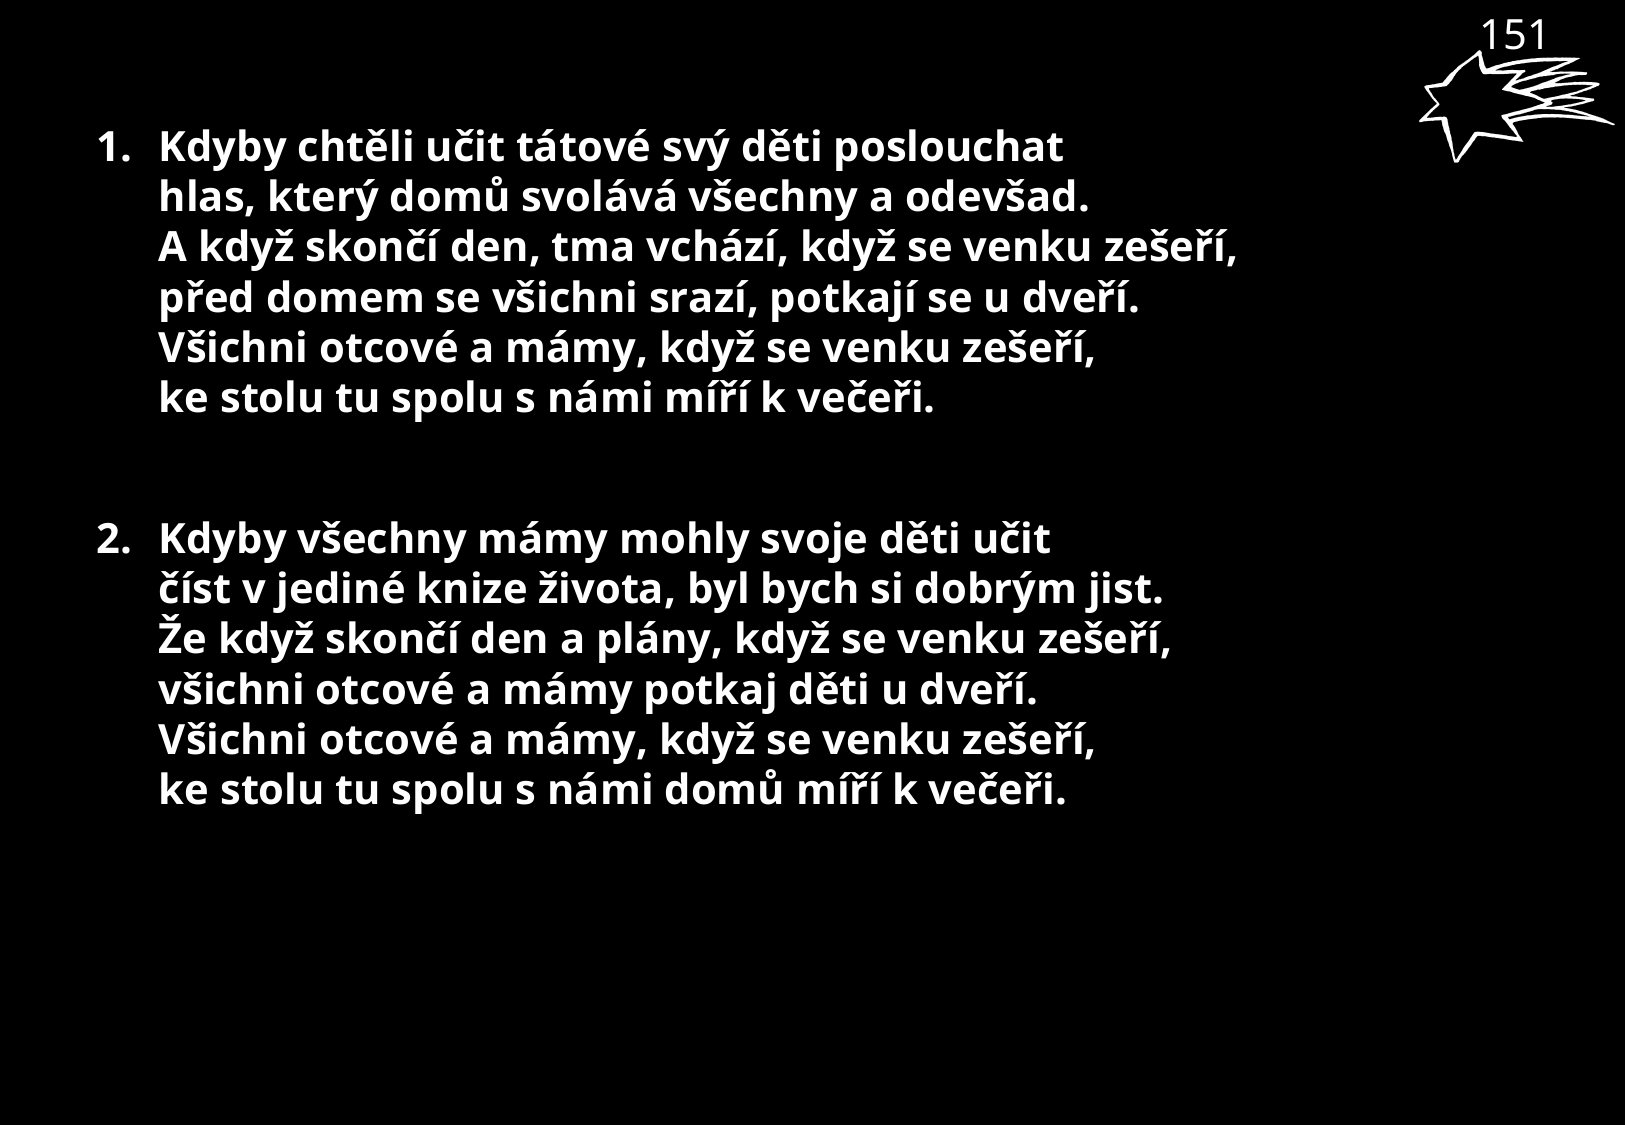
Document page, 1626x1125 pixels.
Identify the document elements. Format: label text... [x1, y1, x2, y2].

text_box 151 [1405, 0, 1626, 66]
list Kdyby chtěli učit tátové svý děti poslouchat hlas, který domů svolává všechny a odevšad. A když skončí den, tma vchází, když se venku zešeří, před domem se všichni srazí, potkají se u dveří. Všichni otcové a mámy, když se venku zešeří, ke stolu tu spolu s námi míří k večeři. 2. Kdyby všechny mámy mohly svoje děti učit číst v jediné knize života, byl bych si dobrým jist. Že když skončí den a plány, když se venku zešeří, všichni otcové a mámy potkaj děti u dveří. Všichni otcové a mámy, když se venku zešeří, ke stolu tu spolu s námi domů míří k večeři. [81, 112, 1544, 1101]
